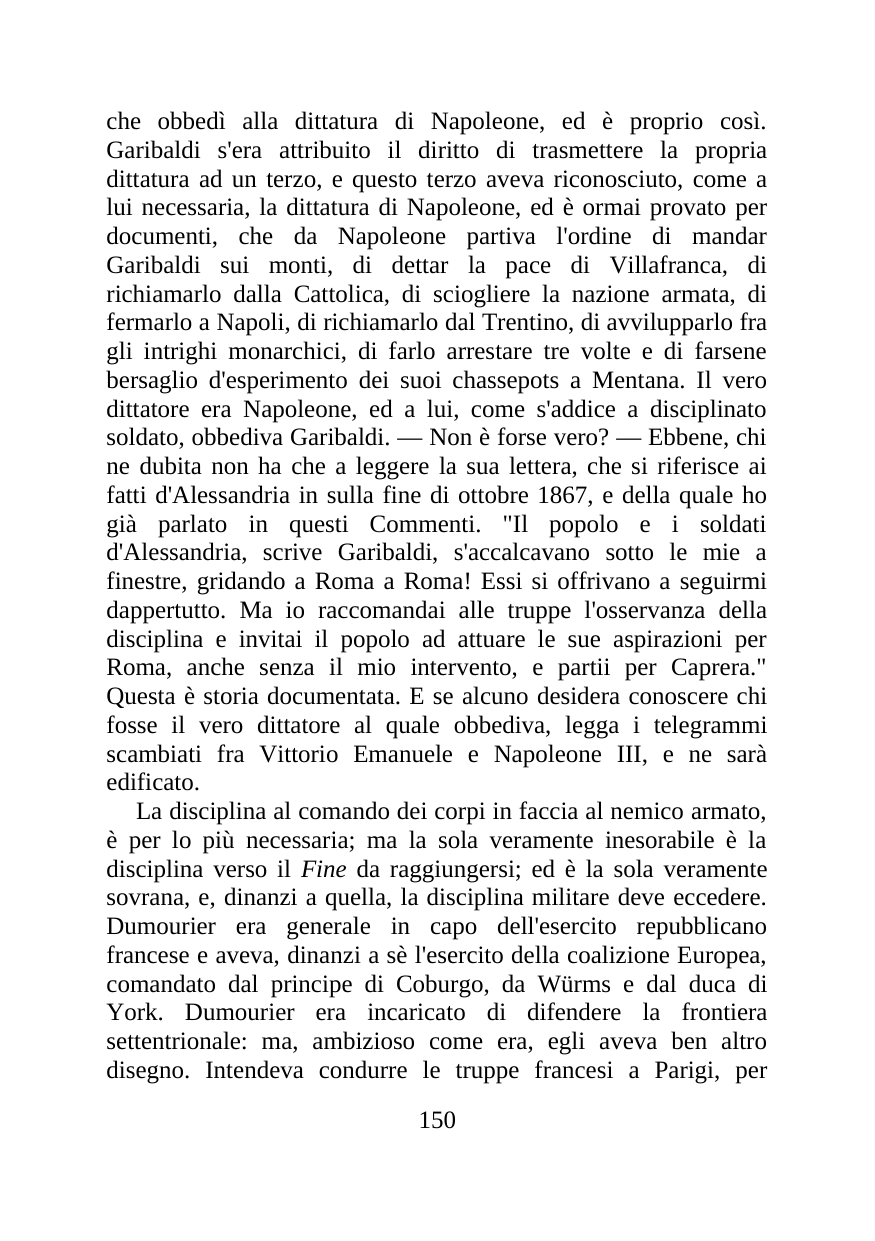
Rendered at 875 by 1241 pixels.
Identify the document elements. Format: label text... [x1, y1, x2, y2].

text La disciplina al comando dei corpi in faccia al nemico armato, è per lo più necessaria; ma la sola veramente inesorabile è la disciplina verso il Fine da raggiungersi; ed è la sola veramente sovrana, e, dinanzi a quella, la disciplina militare deve eccedere. Dumourier era generale in capo dell'esercito repubblicano francese e aveva, dinanzi a sè l'esercito della coalizione Europea, comandato dal principe di Coburgo, da Würms e dal duca di York. Dumourier era incaricato di difendere la frontiera settentrionale: ma, ambizioso come era, egli aveva ben altro disegno. Intendeva condurre le truppe francesi a Parigi, per [106, 796, 768, 1084]
text che obbedì alla dittatura di Napoleone, ed è proprio così. Garibaldi s'era attribuito il diritto di trasmettere la propria dittatura ad un terzo, e questo terzo aveva riconosciuto, come a lui necessaria, la dittatura di Napoleone, ed è ormai provato per documenti, che da Napoleone partiva l'ordine di mandar Garibaldi sui monti, di dettar la pace di Villafranca, di richiamarlo dalla Cattolica, di sciogliere la nazione armata, di fermarlo a Napoli, di richiamarlo dal Trentino, di avvilupparlo fra gli intrighi monarchici, di farlo arrestare tre volte e di farsene bersaglio d'esperimento dei suoi chassepots a Mentana. Il vero dittatore era Napoleone, ed a lui, come s'addice a disciplinato soldato, obbediva Garibaldi. — Non è forse vero? — Ebbene, chi ne dubita non ha che a leggere la sua lettera, che si riferisce ai fatti d'Alessandria in sulla fine di ottobre 1867, e della quale ho già parlato in questi Commenti. "Il popolo e i soldati d'Alessandria, scrive Garibaldi, s'accalcavano sotto le mie a finestre, gridando a Roma a Roma! Essi si offrivano a seguirmi dappertutto. Ma io raccomandai alle truppe l'osservanza della disciplina e invitai il popolo ad attuare le sue aspirazioni per Roma, anche senza il mio intervento, e partii per Caprera." Questa è storia documentata. E se alcuno desidera conoscere chi fosse il vero dittatore al quale obbediva, legga i telegrammi scambiati fra Vittorio Emanuele e Napoleone III, e ne sarà edificato. [106, 106, 768, 796]
